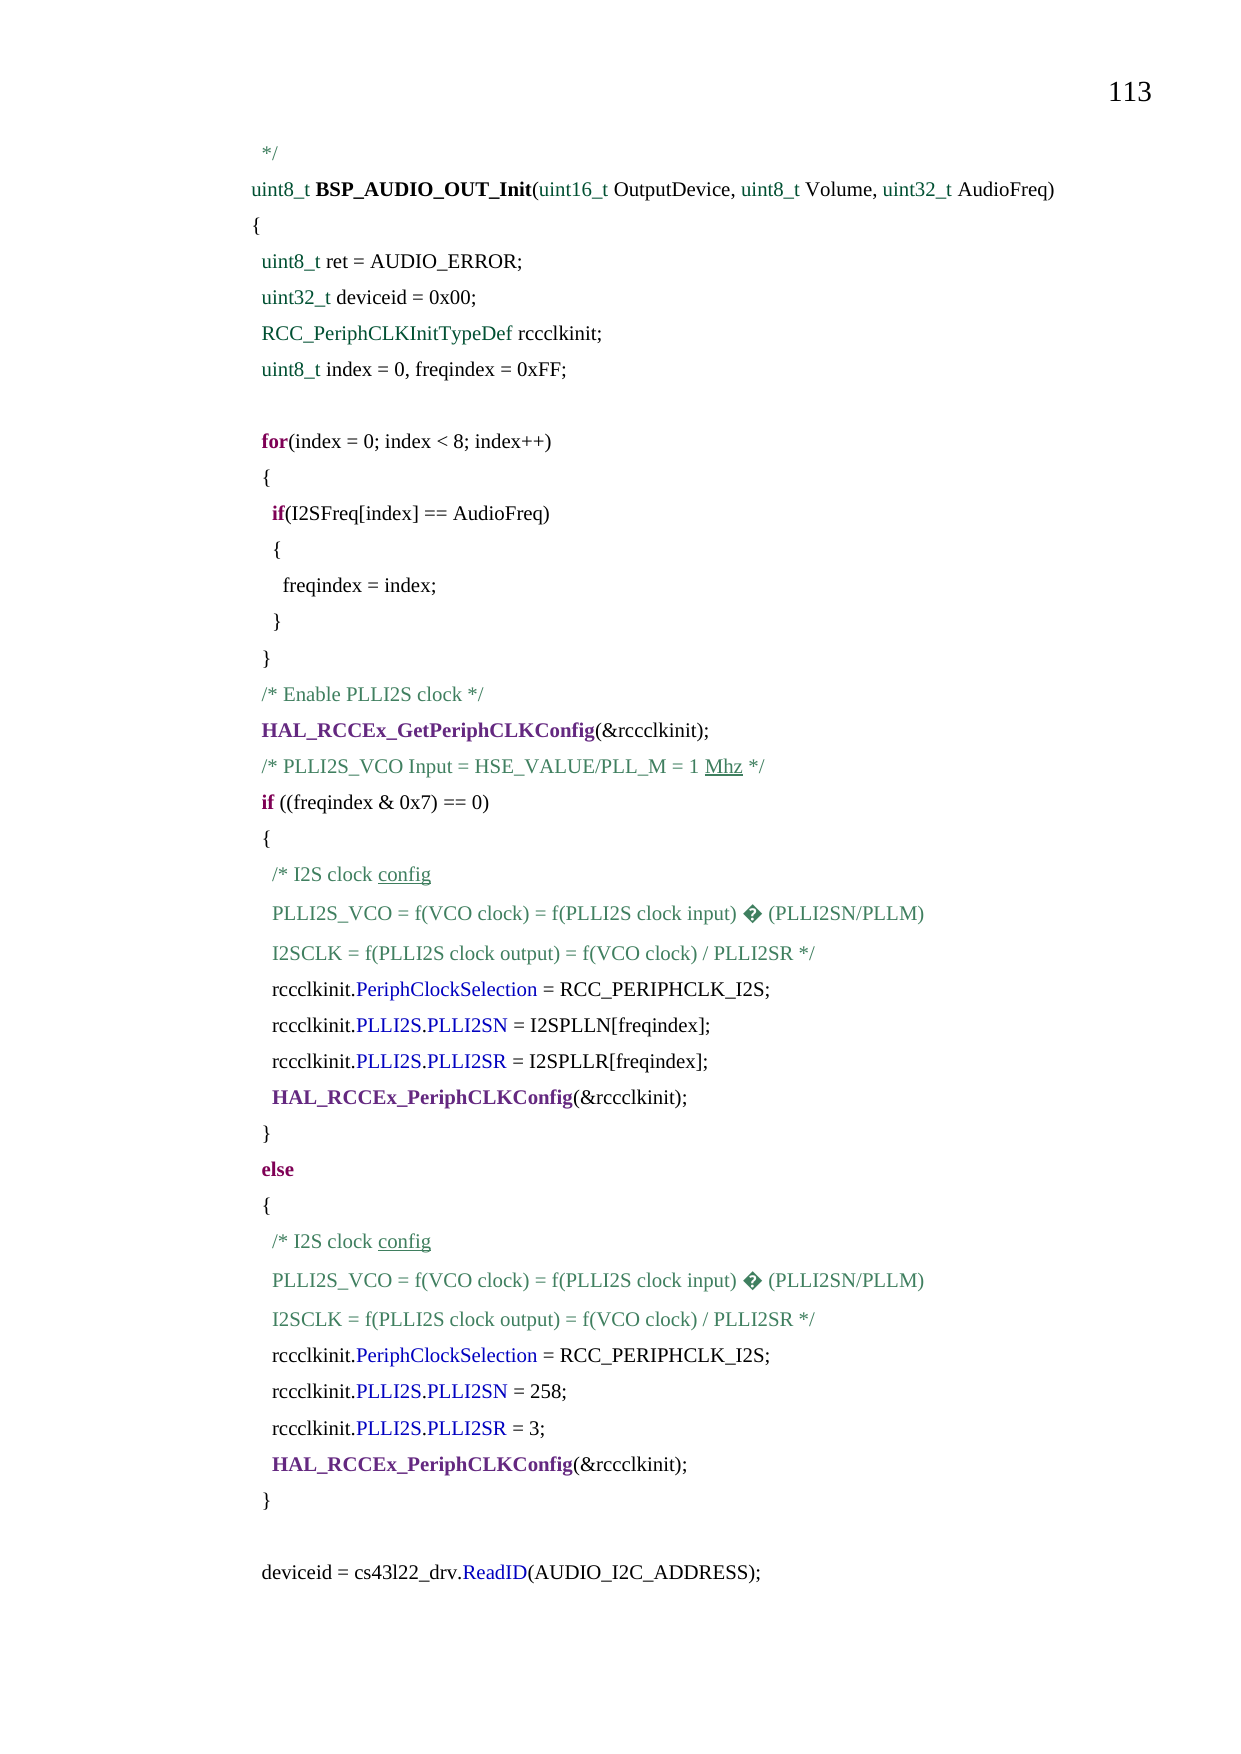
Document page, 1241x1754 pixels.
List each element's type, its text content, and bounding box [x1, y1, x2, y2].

text if ((freqindex & 0x7) == 0) [177, 790, 1152, 814]
text } [177, 646, 1152, 669]
text rccclkinit.PLLI2S.PLLI2SN = I2SPLLN[freqindex]; [177, 1012, 1152, 1037]
text */ [177, 141, 1152, 165]
text rccclkinit.PeriphClockSelection = RCC_PERIPHCLK_I2S; [177, 1343, 1152, 1367]
text uint8_t BSP_AUDIO_OUT_Init(uint16_t OutputDevice, uint8_t Volume, uint32_t AudioFreq) [177, 177, 1152, 201]
text /* PLLI2S_VCO Input = HSE_VALUE/PLL_M = 1 Mhz */ [177, 754, 1152, 778]
text } [177, 1488, 1152, 1512]
text rccclkinit.PLLI2S.PLLI2SR = 3; [177, 1416, 1152, 1439]
text } [177, 1121, 1152, 1145]
text rccclkinit.PLLI2S.PLLI2SN = 258; [177, 1379, 1152, 1403]
text freqindex = index; [177, 573, 1152, 597]
text deviceid = cs43l22_drv.ReadID(AUDIO_I2C_ADDRESS); [177, 1560, 1152, 1584]
text { [177, 537, 1152, 561]
text PLLI2S_VCO = f(VCO clock) = f(PLLI2S clock input) � (PLLI2SN/PLLM) [177, 1265, 1152, 1293]
text I2SCLK = f(PLLI2S clock output) = f(VCO clock) / PLLI2SR */ [177, 940, 1152, 964]
text rccclkinit.PeriphClockSelection = RCC_PERIPHCLK_I2S; [177, 976, 1152, 1001]
text /* I2S clock config [177, 1229, 1152, 1253]
text uint8_t index = 0, freqindex = 0xFF; [177, 357, 1152, 381]
text rccclkinit.PLLI2S.PLLI2SR = I2SPLLR[freqindex]; [177, 1048, 1152, 1073]
text /* Enable PLLI2S clock */ [177, 682, 1152, 706]
text } [177, 609, 1152, 633]
text RCC_PeriphCLKInitTypeDef rccclkinit; [177, 321, 1152, 345]
text /* I2S clock config [177, 862, 1152, 886]
text { [177, 465, 1152, 489]
text HAL_RCCEx_GetPeriphCLKConfig(&rccclkinit); [177, 718, 1152, 742]
text { [177, 1193, 1152, 1217]
text if(I2SFreq[index] == AudioFreq) [177, 501, 1152, 525]
text I2SCLK = f(PLLI2S clock output) = f(VCO clock) / PLLI2SR */ [177, 1307, 1152, 1331]
text for(index = 0; index < 8; index++) [177, 429, 1152, 453]
text PLLI2S_VCO = f(VCO clock) = f(PLLI2S clock input) � (PLLI2SN/PLLM) [177, 898, 1152, 926]
text HAL_RCCEx_PeriphCLKConfig(&rccclkinit); [177, 1452, 1152, 1476]
text HAL_RCCEx_PeriphCLKConfig(&rccclkinit); [177, 1084, 1152, 1109]
text uint8_t ret = AUDIO_ERROR; [177, 249, 1152, 273]
text uint32_t deviceid = 0x00; [177, 285, 1152, 309]
text else [177, 1157, 1152, 1181]
text { [177, 213, 1152, 237]
text { [177, 826, 1152, 850]
